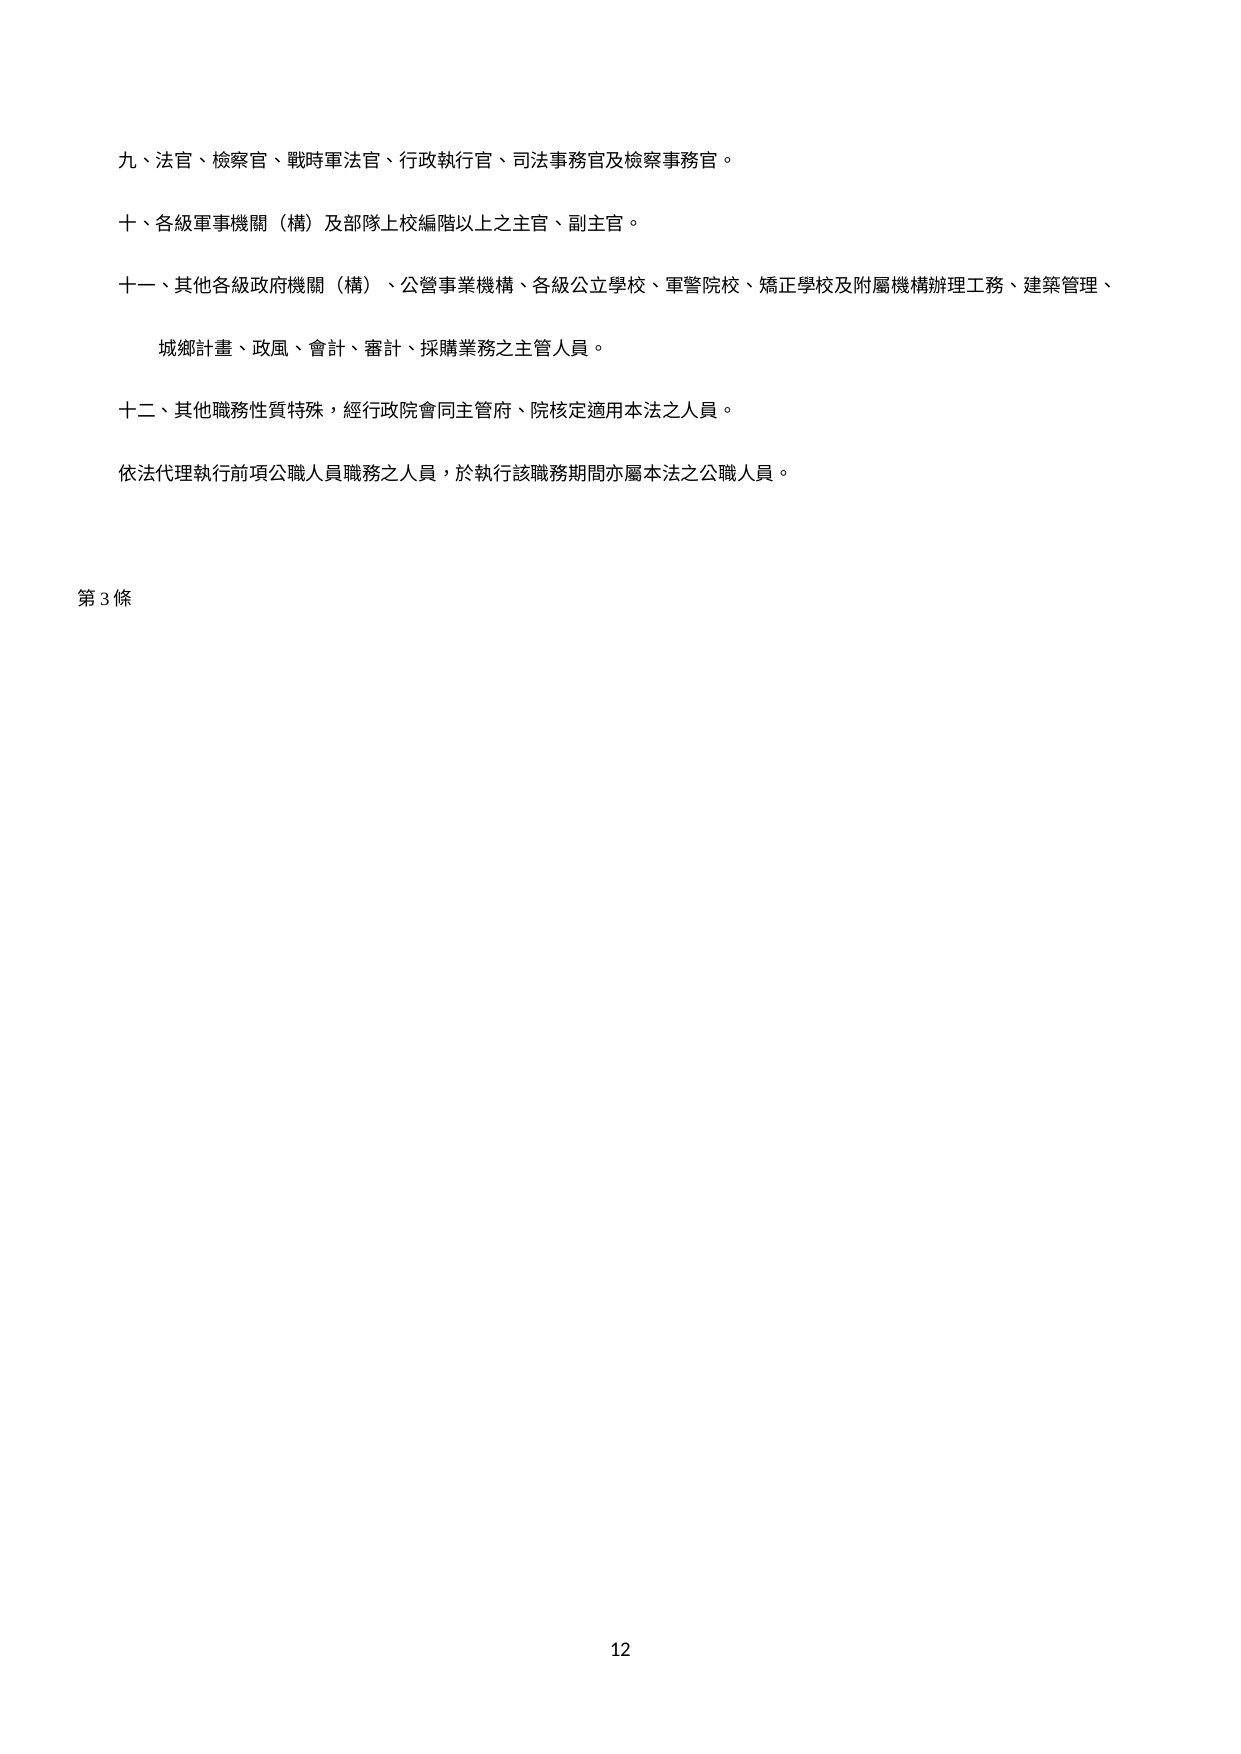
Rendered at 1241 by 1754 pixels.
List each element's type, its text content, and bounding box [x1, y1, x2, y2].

text 十、各級軍事機關（構）及部隊上校編階以上之主官、副主官。 [118, 181, 1122, 243]
text 依法代理執行前項公職人員職務之人員，於執行該職務期間亦屬本法之公職人員。 [118, 431, 1122, 493]
text 十二、其他職務性質特殊，經行政院會同主管府、院核定適用本法之人員。 [118, 368, 1122, 431]
text 九、法官、檢察官、戰時軍法官、行政執行官、司法事務官及檢察事務官。 [118, 118, 1122, 181]
text 十一、其他各級政府機關（構）、公營事業機構、各級公立學校、軍警院校、矯正學校及附屬機構辦理工務、建築管理、城鄉計畫、政風、會計、審計、採購業務之主管人員。 [118, 243, 1122, 368]
text 第3條 [44, 556, 1216, 618]
